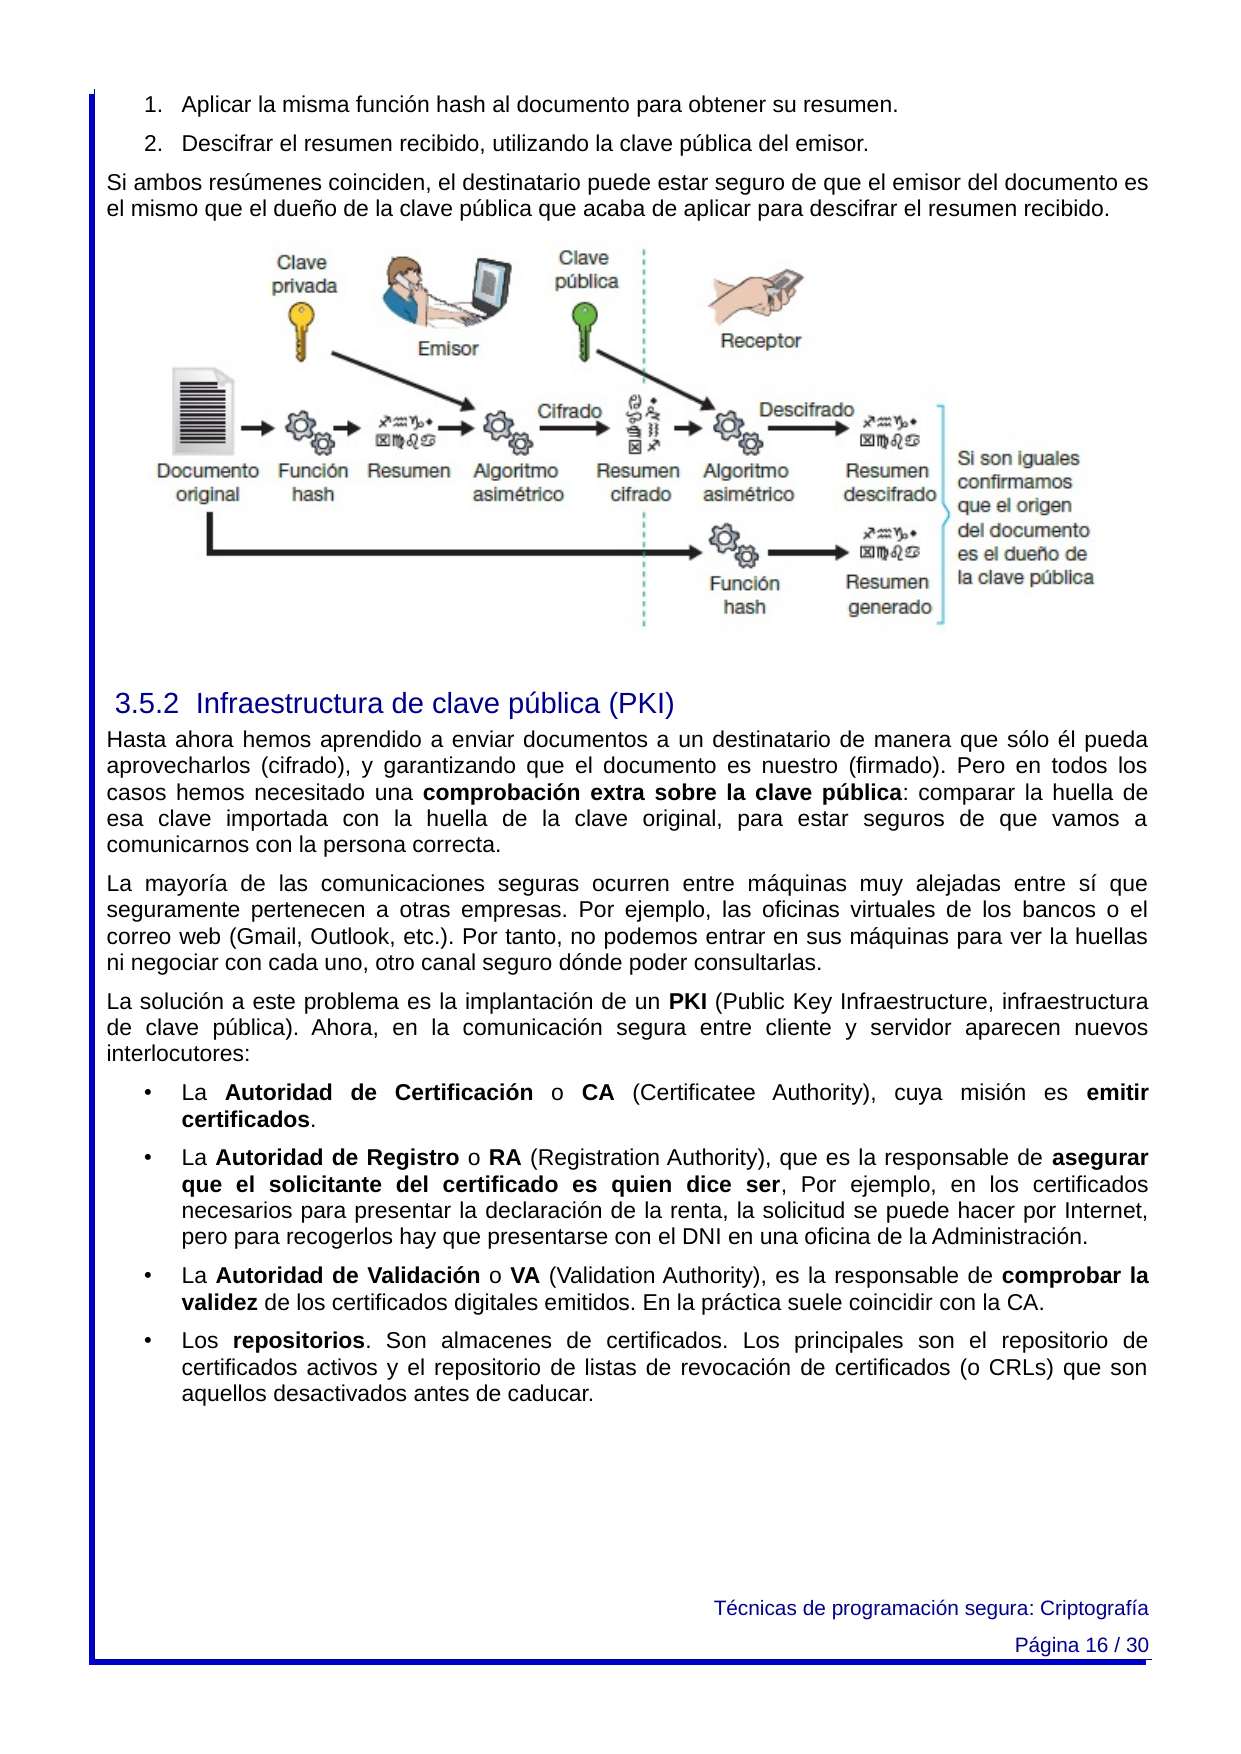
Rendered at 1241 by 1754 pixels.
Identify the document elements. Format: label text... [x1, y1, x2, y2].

text La solución a este problema es la implantación de un PKI (Public Key Infraestructure, infraestructura de clave pública). Ahora, en la comunicación segura entre cliente y servidor aparecen nuevos interlocutores: [106, 988, 1149, 1067]
text Hasta ahora hemos aprendido a enviar documentos a un destinatario de manera que sólo él pueda aprovecharlos (cifrado), y garantizando que el documento es nuestro (firmado). Pero en todos los casos hemos necesitado una comprobación extra sobre la clave pública: comparar la huella de esa clave importada con la huella de la clave original, para estar seguros de que vamos a comunicarnos con la persona correcta. [106, 726, 1149, 857]
text Si ambos resúmenes coinciden, el destinatario puede estar seguro de que el emisor del documento es el mismo que el dueño de la clave pública que acaba de aplicar para descifrar el resumen recibido. [106, 169, 1149, 222]
subtitle Infraestructura de clave pública (PKI) [106, 686, 1149, 720]
text La mayoría de las comunicaciones seguras ocurren entre máquinas muy alejadas entre sí que seguramente pertenecen a otras empresas. Por ejemplo, las oficinas virtuales de los bancos o el correo web (Gmail, Outlook, etc.). Por tanto, no podemos entrar en sus máquinas para ver la huellas ni negociar con cada uno, otro canal seguro dónde poder consultarlas. [106, 870, 1149, 975]
list Aplicar la misma función hash al documento para obtener su resumen. [144, 91, 1149, 118]
list Los repositorios. Son almacenes de certificados. Los principales son el repositorio de certificados activos y el repositorio de listas de revocación de certificados (o CRLs) que son aquellos desactivados antes de caducar. [144, 1327, 1149, 1406]
list La Autoridad de Validación o VA (Validation Authority), es la responsable de comprobar la validez de los certificados digitales emitidos. En la práctica suele coincidir con la CA. [144, 1262, 1149, 1315]
picture [146, 235, 1106, 636]
list La Autoridad de Certificación o CA (Certificatee Authority), cuya misión es emitir certificados. [144, 1079, 1149, 1132]
list La Autoridad de Registro o RA (Registration Authority), que es la responsable de asegurar que el solicitante del certificado es quien dice ser, Por ejemplo, en los certificados necesarios para presentar la declaración de la renta, la solicitud se puede hacer por Internet, pero para recogerlos hay que presentarse con el DNI en una oficina de la Administración. [144, 1144, 1149, 1250]
list Descifrar el resumen recibido, utilizando la clave pública del emisor. [144, 130, 1149, 157]
